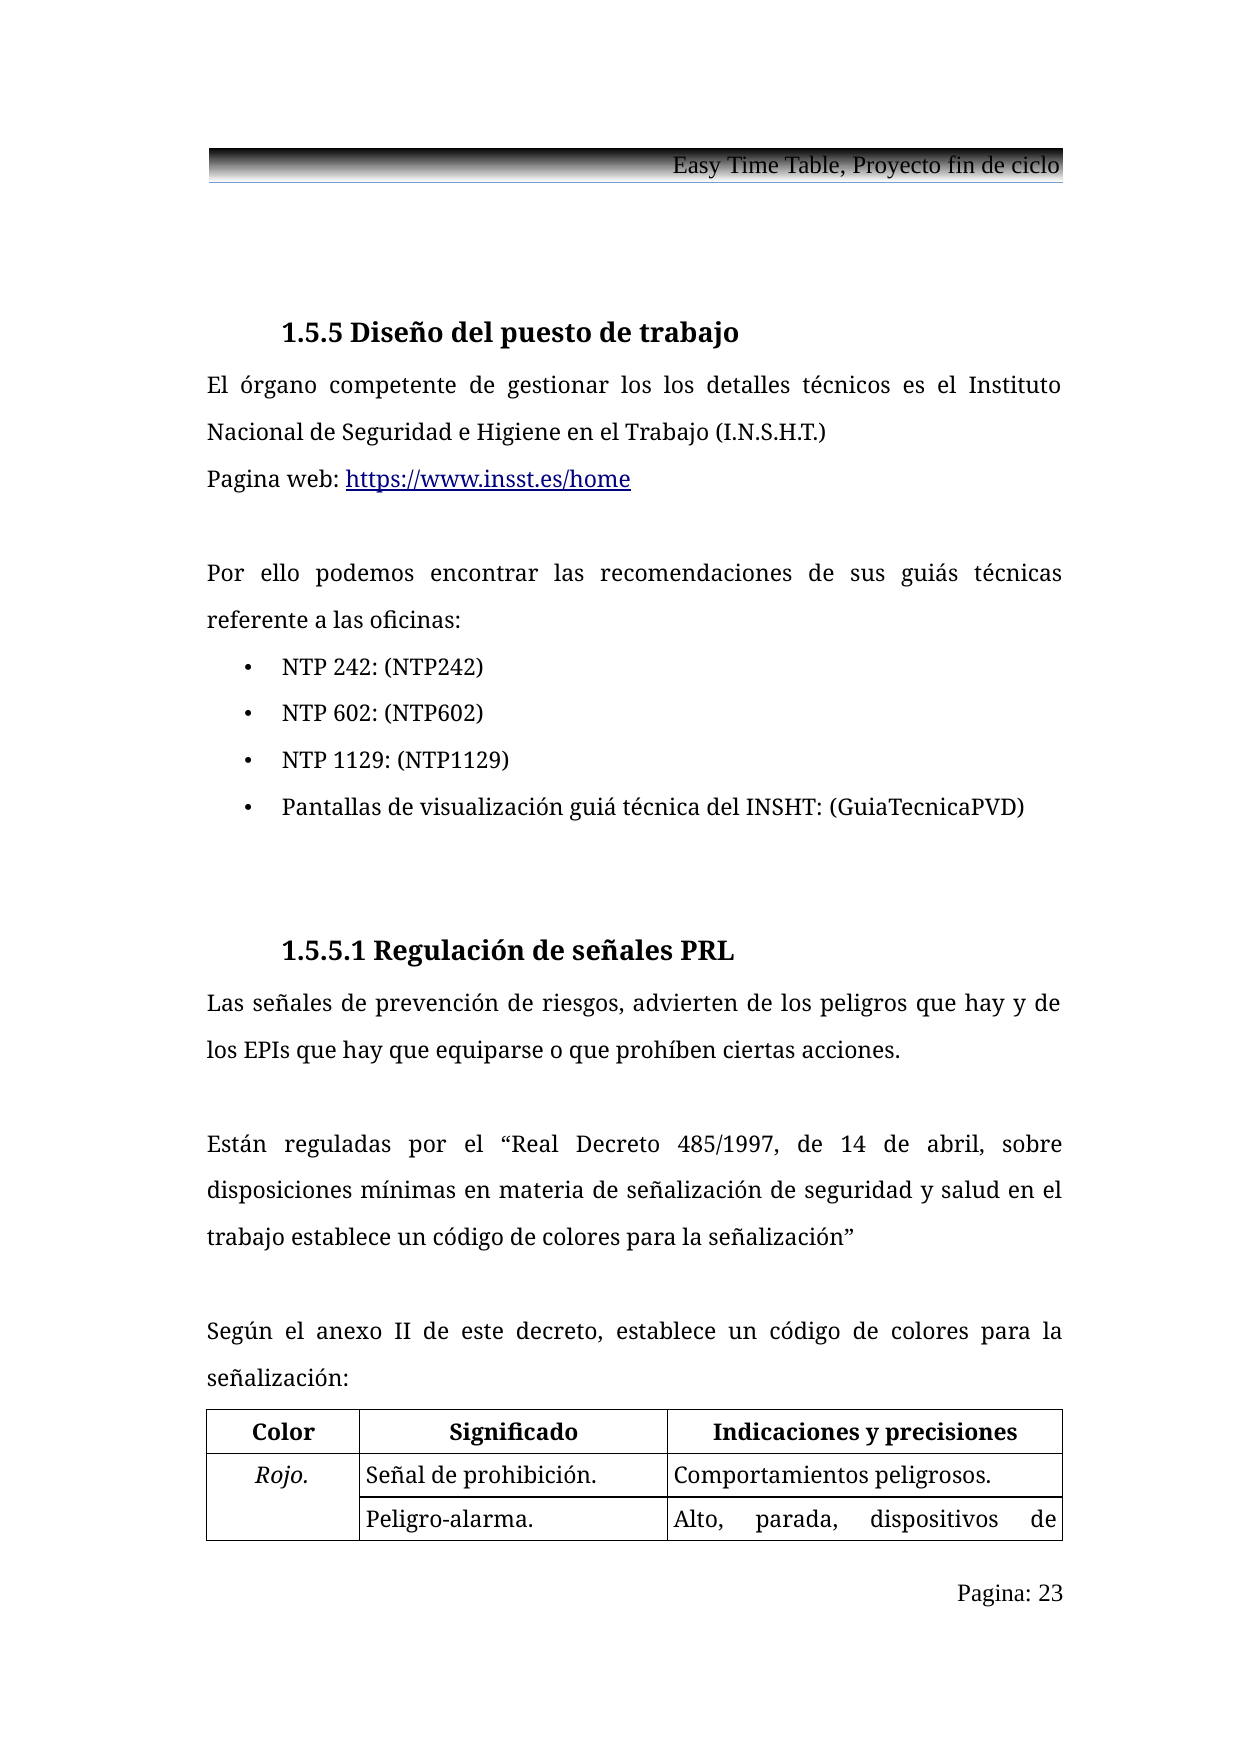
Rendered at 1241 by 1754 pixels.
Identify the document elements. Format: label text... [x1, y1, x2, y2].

text Según el anexo II de este decreto, establece un código de colores para la señalización: [207, 1315, 1063, 1393]
table_header Color [207, 1410, 359, 1453]
text 1.5.5 Diseño del puesto de trabajo [207, 314, 1063, 351]
text Están reguladas por el “Real Decreto 485/1997, de 14 de abril, sobre disposiciones mínimas en materia de señalización de seguridad y salud en el trabajo establece un código de colores para la señalización” [207, 1128, 1063, 1253]
list NTP 602: (NTP602) [244, 697, 1063, 728]
table_cell Peligro-alarma. [360, 1498, 667, 1540]
text Pagina web: https://www.insst.es/home [207, 463, 1063, 494]
list NTP 1129: (NTP1129) [244, 744, 1063, 775]
list Pantallas de visualización guiá técnica del INSHT: (GuiaTecnicaPVD) [244, 791, 1063, 822]
text Por ello podemos encontrar las recomendaciones de sus guiás técnicas referente a las oficinas: [207, 557, 1063, 635]
table_cell Señal de prohibición. [360, 1454, 667, 1496]
text Las señales de prevención de riesgos, advierten de los peligros que hay y de los EPIs que hay que equiparse o que prohíben ciertas acciones. [207, 987, 1063, 1065]
text 1.5.5.1 Regulación de señales PRL [207, 932, 1063, 968]
table_header Significado [360, 1410, 667, 1453]
table_cell Alto, parada, dispositivos de [668, 1498, 1062, 1540]
table_header Indicaciones y precisiones [668, 1410, 1062, 1453]
list NTP 242: (NTP242) [244, 650, 1063, 682]
text El órgano competente de gestionar los los detalles técnicos es el Instituto Nacional de Seguridad e Higiene en el Trabajo (I.N.S.H.T.) [207, 369, 1063, 447]
table_cell Comportamientos peligrosos. [668, 1454, 1062, 1496]
table_cell Rojo. [207, 1454, 359, 1540]
